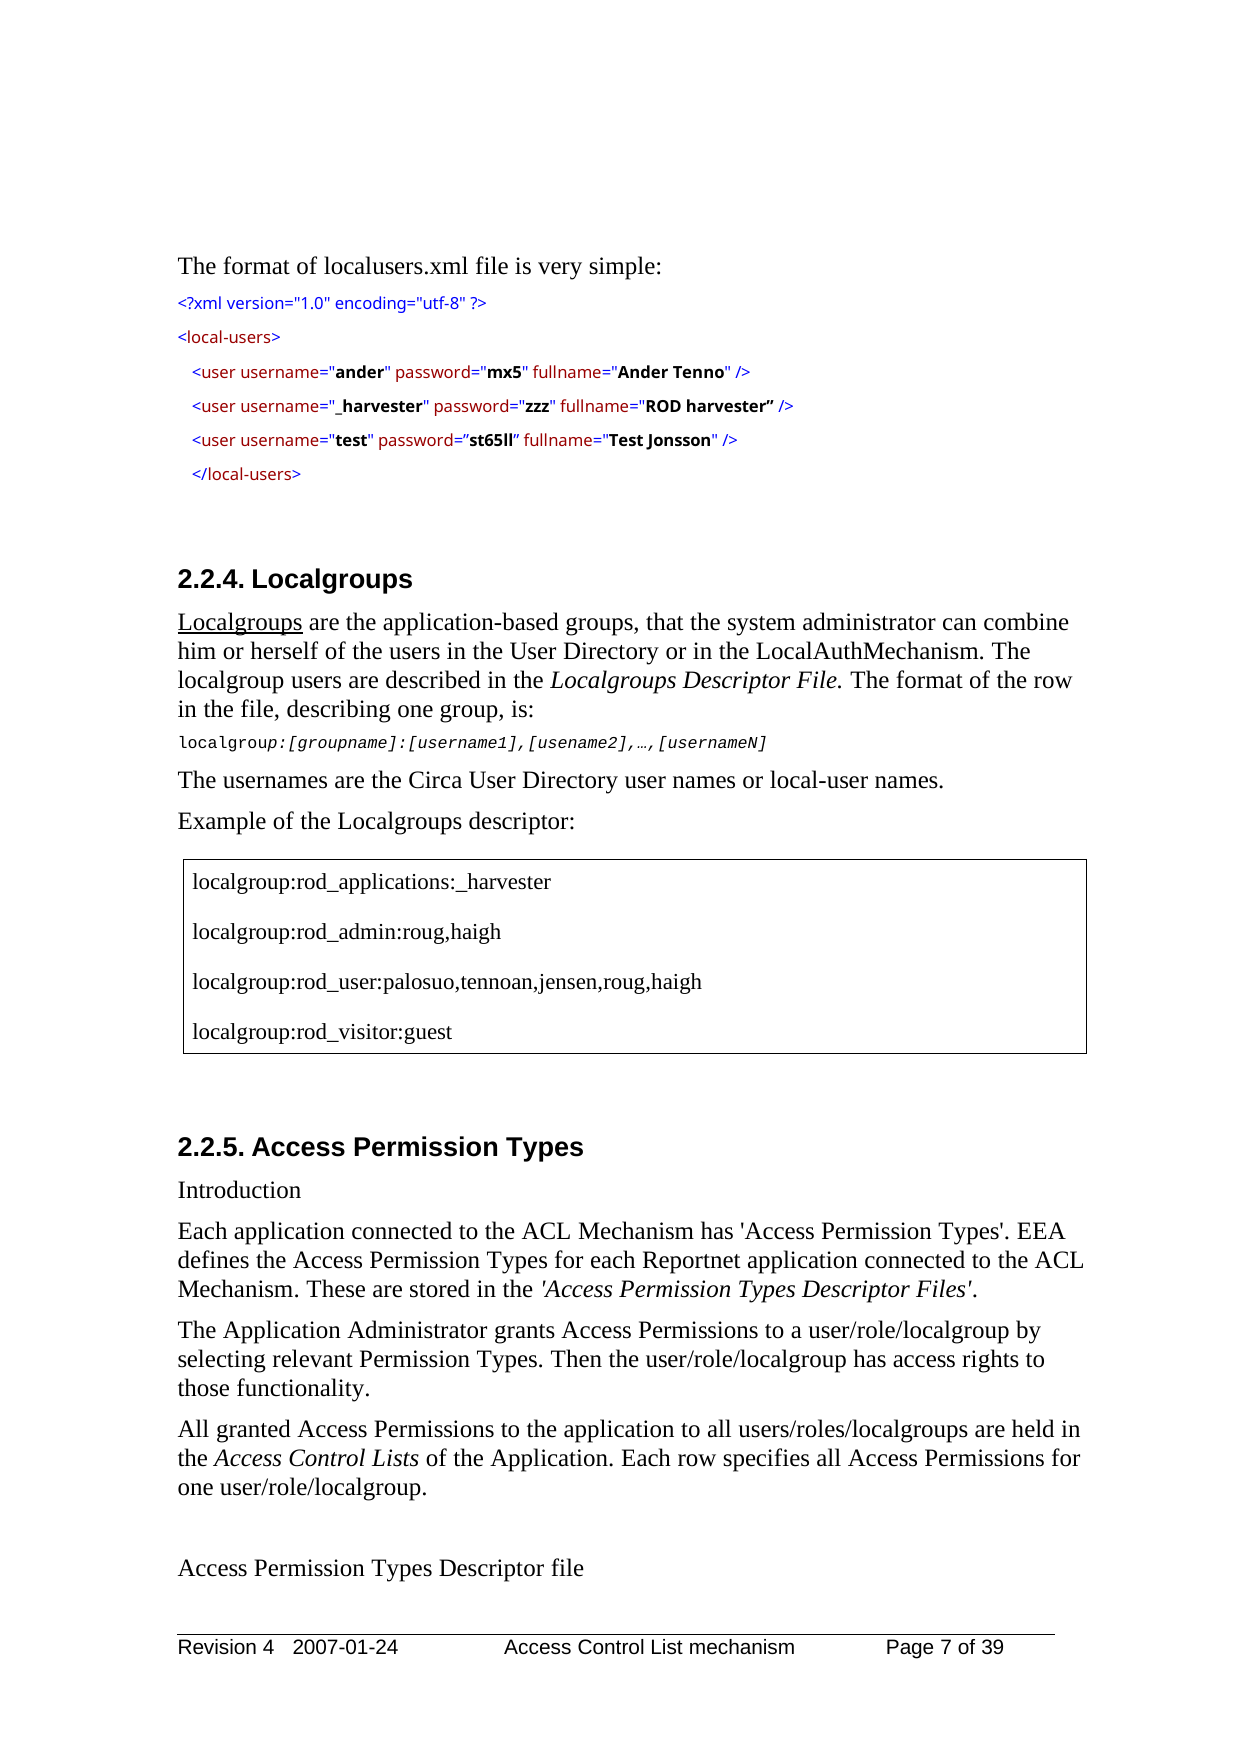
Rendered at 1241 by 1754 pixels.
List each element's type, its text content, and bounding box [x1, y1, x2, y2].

text </local-users> [177, 463, 1092, 486]
text localgroup:rod_user:palosuo,tennoan,jensen,roug,haigh [184, 959, 1086, 994]
text localgroup:rod_visitor:guest [184, 1009, 1086, 1053]
text All granted Access Permissions to the application to all users/roles/localgroups are held in the Access Control Lists of the Application. Each row specifies all Access Permissions for one user/role/localgroup. [177, 1413, 1092, 1501]
text Introduction [177, 1175, 1092, 1204]
text localgroup:rod_applications:_harvester [184, 860, 1086, 894]
text localgroup:[groupname]:[username1],[usename2],…,[usernameN] [177, 735, 1092, 753]
text <user username="test" password=”st65ll” fullname="Test Jonsson" /> [177, 429, 1092, 452]
text The usernames are the Circa User Directory user names or local-user names. [177, 765, 1092, 794]
text The format of localusers.xml file is very simple: [177, 251, 1092, 280]
text localgroup:rod_admin:roug,haigh [184, 909, 1086, 944]
text <user username="_harvester" password="zzz" fullname="ROD harvester” /> [177, 395, 1092, 417]
text <user username="ander" password="mx5" fullname="Ander Tenno" /> [177, 361, 1092, 383]
text Localgroups are the application-based groups, that the system administrator can combine him or herself of the users in the User Directory or in the LocalAuthMechanism. The localgroup users are described in the Localgroups Descriptor File. The format of the row in the file, describing one group, is: [177, 607, 1092, 723]
subtitle Access Permission Types [177, 1131, 1092, 1162]
subtitle Localgroups [177, 563, 1092, 594]
text Access Permission Types Descriptor file [177, 1553, 1092, 1582]
text <local-users> [177, 326, 1092, 349]
text The Application Administrator grants Access Permissions to a user/role/localgroup by selecting relevant Permission Types. Then the user/role/localgroup has access rights to those functionality. [177, 1314, 1092, 1402]
text Example of the Localgroups descriptor: [177, 806, 1092, 835]
text Each application connected to the ACL Mechanism has 'Access Permission Types'. EEA defines the Access Permission Types for each Reportnet application connected to the ACL Mechanism. These are stored in the 'Access Permission Types Descriptor Files'. [177, 1216, 1092, 1303]
text <?xml version="1.0" encoding="utf-8" ?> [177, 292, 1092, 314]
